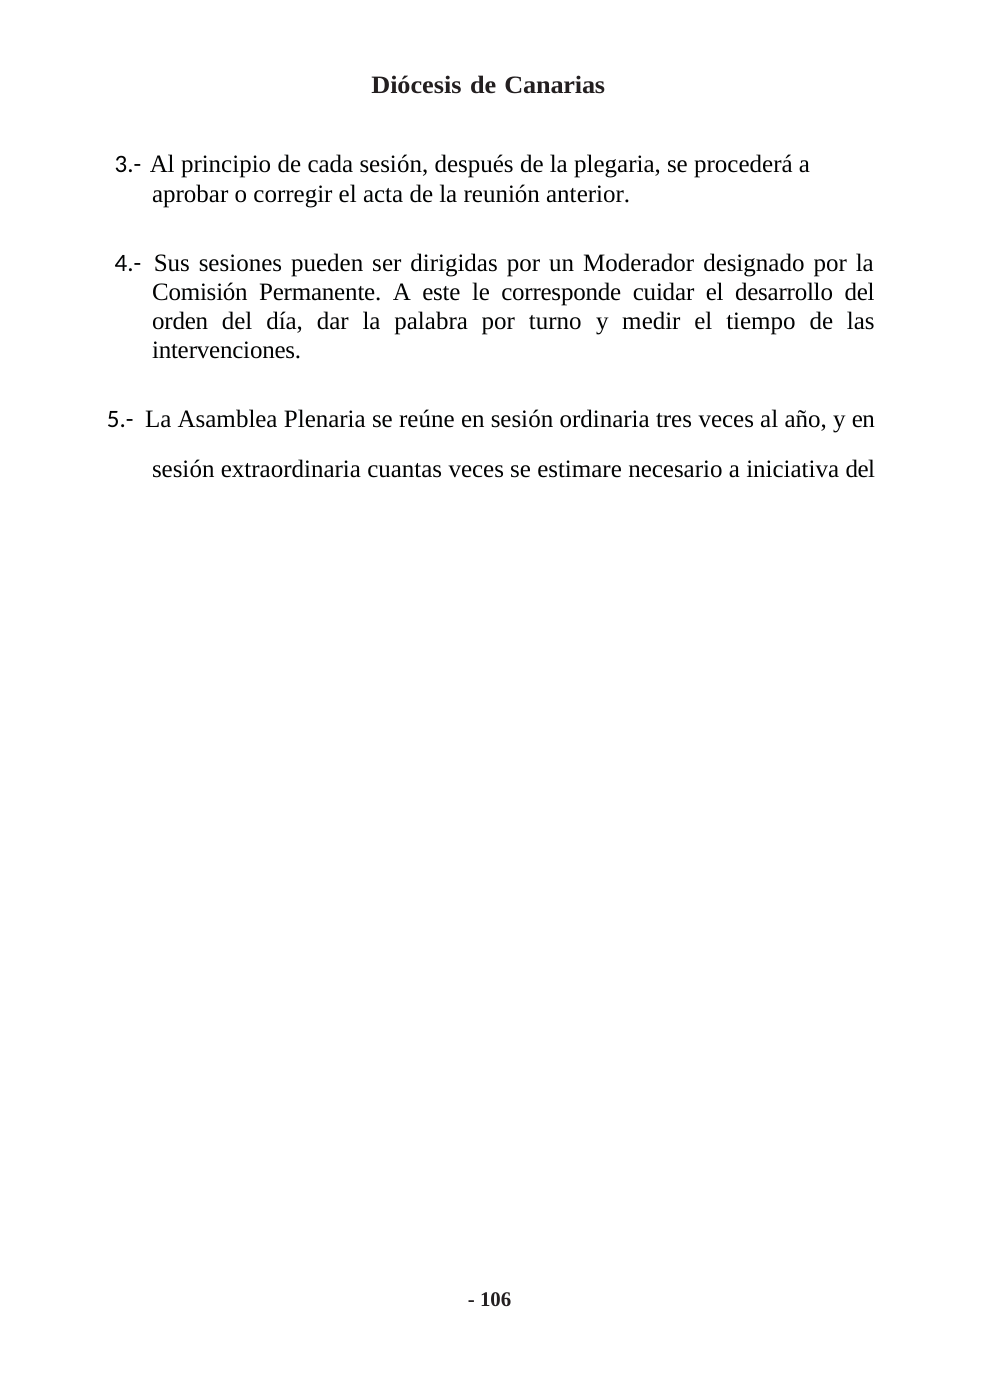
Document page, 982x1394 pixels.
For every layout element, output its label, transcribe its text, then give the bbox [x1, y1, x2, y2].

text 3.- Al principio de cada sesión, después de la plegaria, se procederá a aprobar o corregir el acta de la reunión anterior. [114, 148, 876, 207]
text sesión extraordinaria cuantas veces se estimare necesario a iniciativa del [64, 454, 875, 483]
text 4.- Sus sesiones pueden ser dirigidas por un Moderador designado por la Comisión Permanente. A este le corresponde cuidar el desarrollo del orden del día, dar la palabra por turno y medir el tiempo de las intervenciones. [114, 247, 875, 364]
text 5.- La Asamblea Plenaria se reúne en sesión ordinaria tres veces al año, y en [64, 403, 875, 434]
